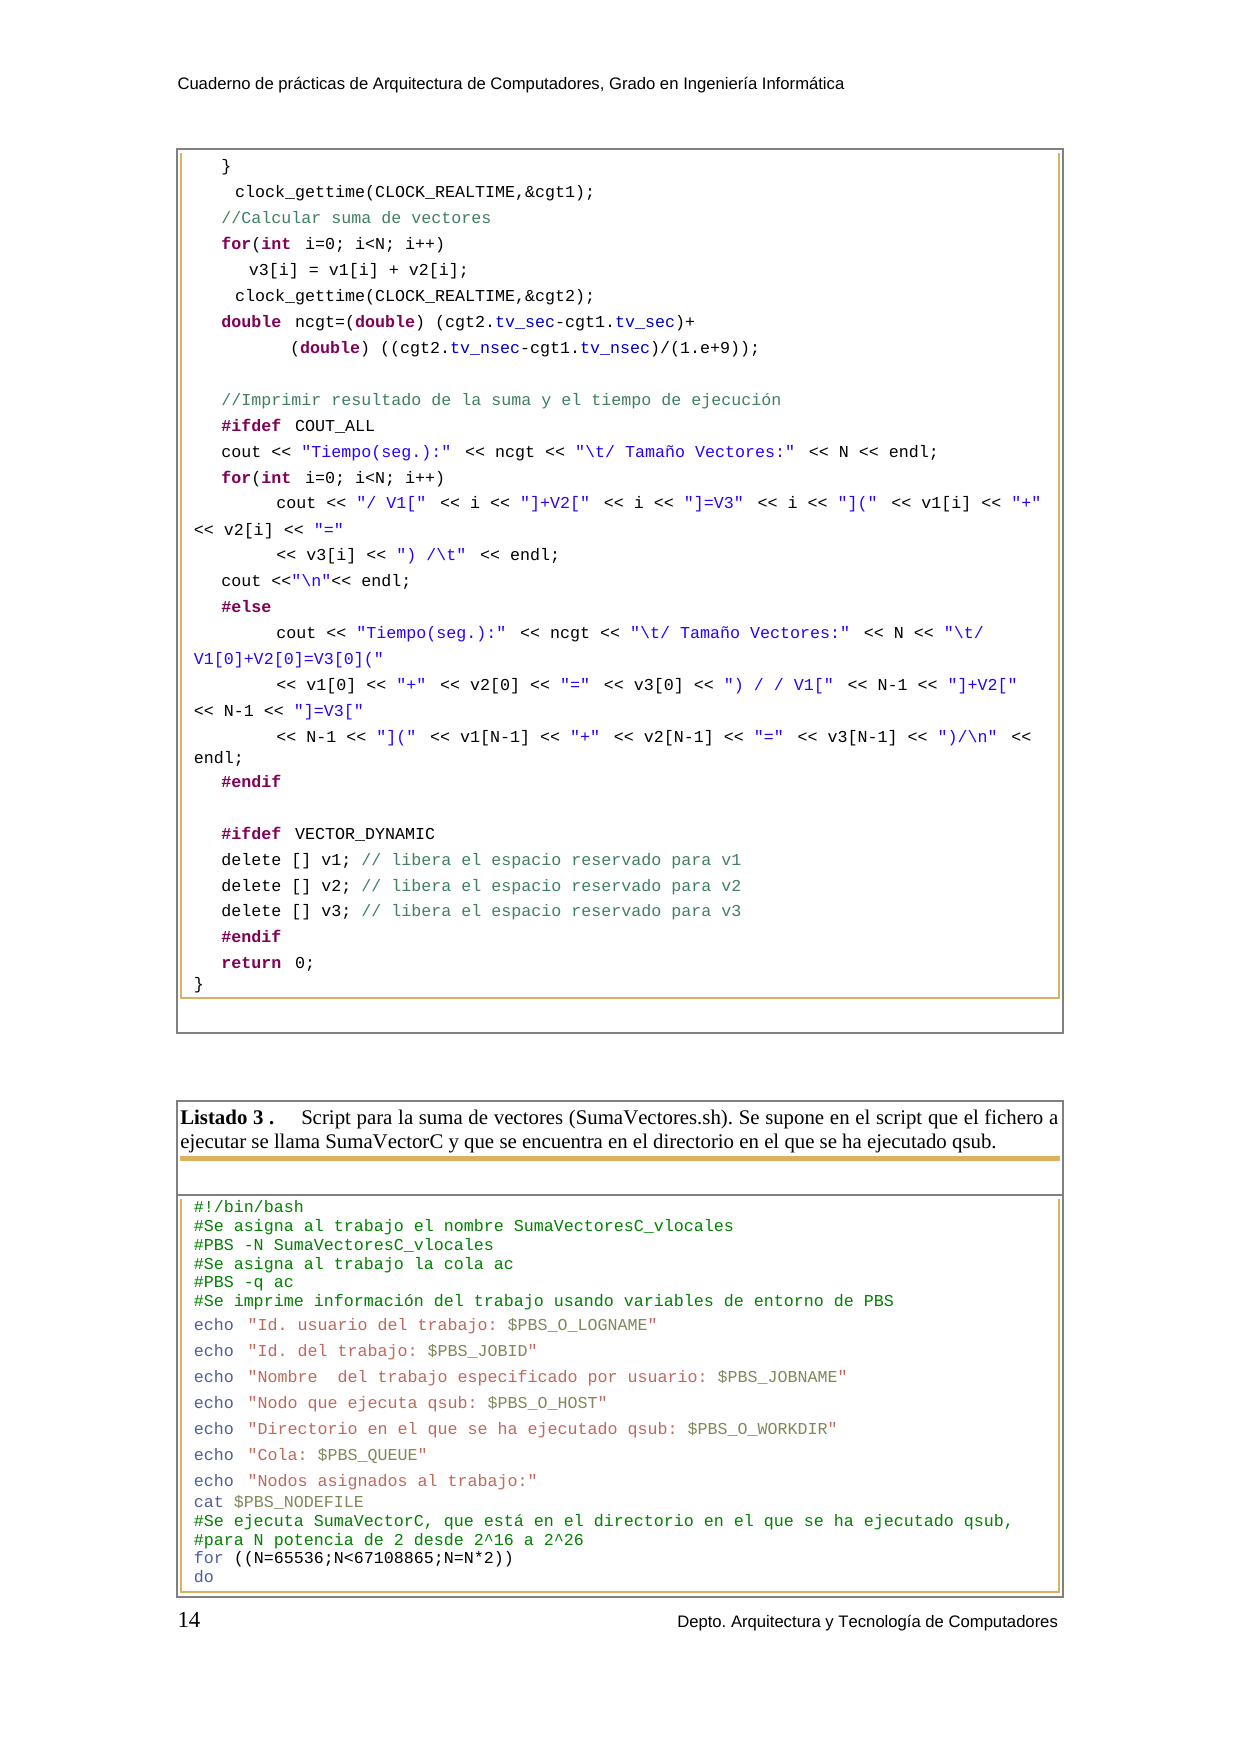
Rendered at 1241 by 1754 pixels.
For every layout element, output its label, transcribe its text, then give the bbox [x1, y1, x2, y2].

table_cell } clock_gettime(CLOCK_REALTIME,&cgt1); //Calcular suma de vectores for(int i=0; i<N; i++) v3[i] = v1[i] + v2[i]; clock_gettime(CLOCK_REALTIME,&cgt2); double ncgt=(double) (cgt2.tv_sec-cgt1.tv_sec)+ (double) ((cgt2.tv_nsec-cgt1.tv_nsec)/(1.e+9)); //Imprimir resultado de la suma y el tiempo de ejecución #ifdef COUT_ALL cout << "Tiempo(seg.):" << ncgt << "\t/ Tamaño Vectores:" << N << endl; for(int i=0; i<N; i++) cout << "/ V1[" << i << "]+V2[" << i << "]=V3" << i << "](" << v1[i] << "+" << v2[i] << "=" << v3[i] << ") /\t" << endl; cout <<"\n"<< endl; #else cout << "Tiempo(seg.):" << ncgt << "\t/ Tamaño Vectores:" << N << "\t/ V1[0]+V2[0]=V3[0](" << v1[0] << "+" << v2[0] << "=" << v3[0] << ") / / V1[" << N-1 << "]+V2[" << N-1 << "]=V3[" << N-1 << "](" << v1[N-1] << "+" << v2[N-1] << "=" << v3[N-1] << ")/\n" << endl; #endif #ifdef VECTOR_DYNAMIC delete [] v1; // libera el espacio reservado para v1 delete [] v2; // libera el espacio reservado para v2 delete [] v3; // libera el espacio reservado para v3 #endif return 0; } [178, 150, 1062, 1032]
table_header Listado 3 . Script para la suma de vectores (SumaVectores.sh). Se supone en el script que el fichero a ejecutar se llama SumaVectorC y que se encuentra en el directorio en el que se ha ejecutado qsub. [178, 1102, 1062, 1194]
table_cell #!/bin/bash #Se asigna al trabajo el nombre SumaVectoresC_vlocales #PBS -N SumaVectoresC_vlocales #Se asigna al trabajo la cola ac #PBS -q ac #Se imprime información del trabajo usando variables de entorno de PBS echo "Id. usuario del trabajo: $PBS_O_LOGNAME" echo "Id. del trabajo: $PBS_JOBID" echo "Nombre del trabajo especificado por usuario: $PBS_JOBNAME" echo "Nodo que ejecuta qsub: $PBS_O_HOST" echo "Directorio en el que se ha ejecutado qsub: $PBS_O_WORKDIR" echo "Cola: $PBS_QUEUE" echo "Nodos asignados al trabajo:" cat $PBS_NODEFILE #Se ejecuta SumaVectorC, que está en el directorio en el que se ha ejecutado qsub, #para N potencia de 2 desde 2^16 a 2^26 for ((N=65536;N<67108865;N=N*2)) do [178, 1196, 1062, 1596]
